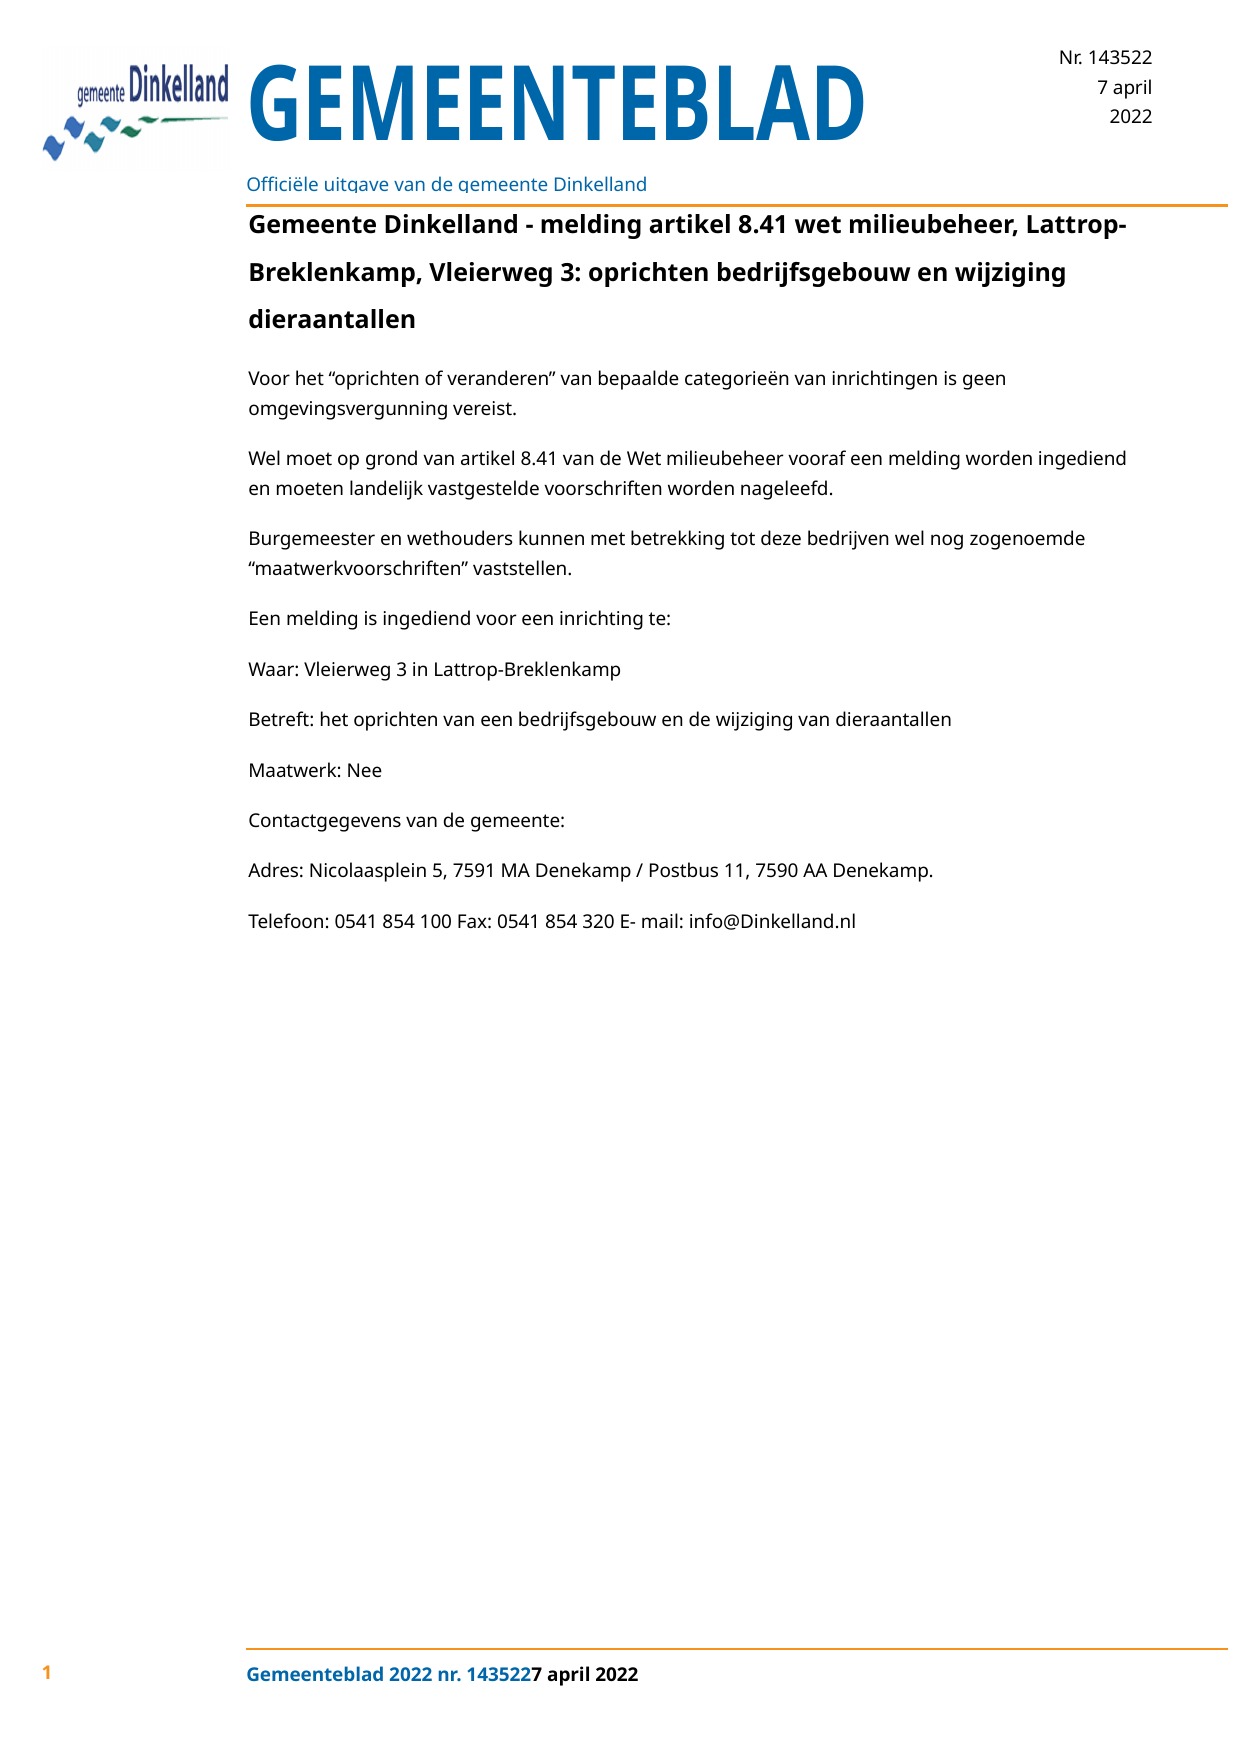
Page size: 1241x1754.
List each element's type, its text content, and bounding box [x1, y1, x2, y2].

text Een melding is ingediend voor een inrichting te: [248, 606, 1152, 631]
text Waar: Vleierweg 3 in Lattrop-Breklenkamp [248, 656, 1152, 682]
text Burgemeester en wethouders kunnen met betrekking tot deze bedrijven wel nog zogenoemde “maatwerkvoorschriften” vaststellen. [248, 526, 1152, 581]
text Gemeente Dinkelland - melding artikel 8.41 wet milieubeheer, Lattrop-Breklenkamp, Vleierweg 3: oprichten bedrijfsgebouw en wijziging dieraantallen [248, 207, 1152, 336]
text Betreft: het oprichten van een bedrijfsgebouw en de wijziging van dieraantallen [248, 706, 1152, 732]
text Maatwerk: Nee [248, 757, 1152, 782]
text Wel moet op grond van artikel 8.41 van de Wet milieubeheer vooraf een melding worden ingediend en moeten landelijk vastgestelde voorschriften worden nageleefd. [248, 446, 1152, 501]
text Adres: Nicolaasplein 5, 7591 MA Denekamp / Postbus 11, 7590 AA Denekamp. [248, 858, 1152, 883]
text Voor het “oprichten of veranderen” van bepaalde categorieën van inrichtingen is geen omgevingsvergunning vereist. [248, 366, 1152, 421]
text Contactgegevens van de gemeente: [248, 807, 1152, 833]
text Telefoon: 0541 854 100 Fax: 0541 854 320 E- mail: info@Dinkelland.nl [248, 908, 1152, 934]
picture [41, 47, 231, 172]
